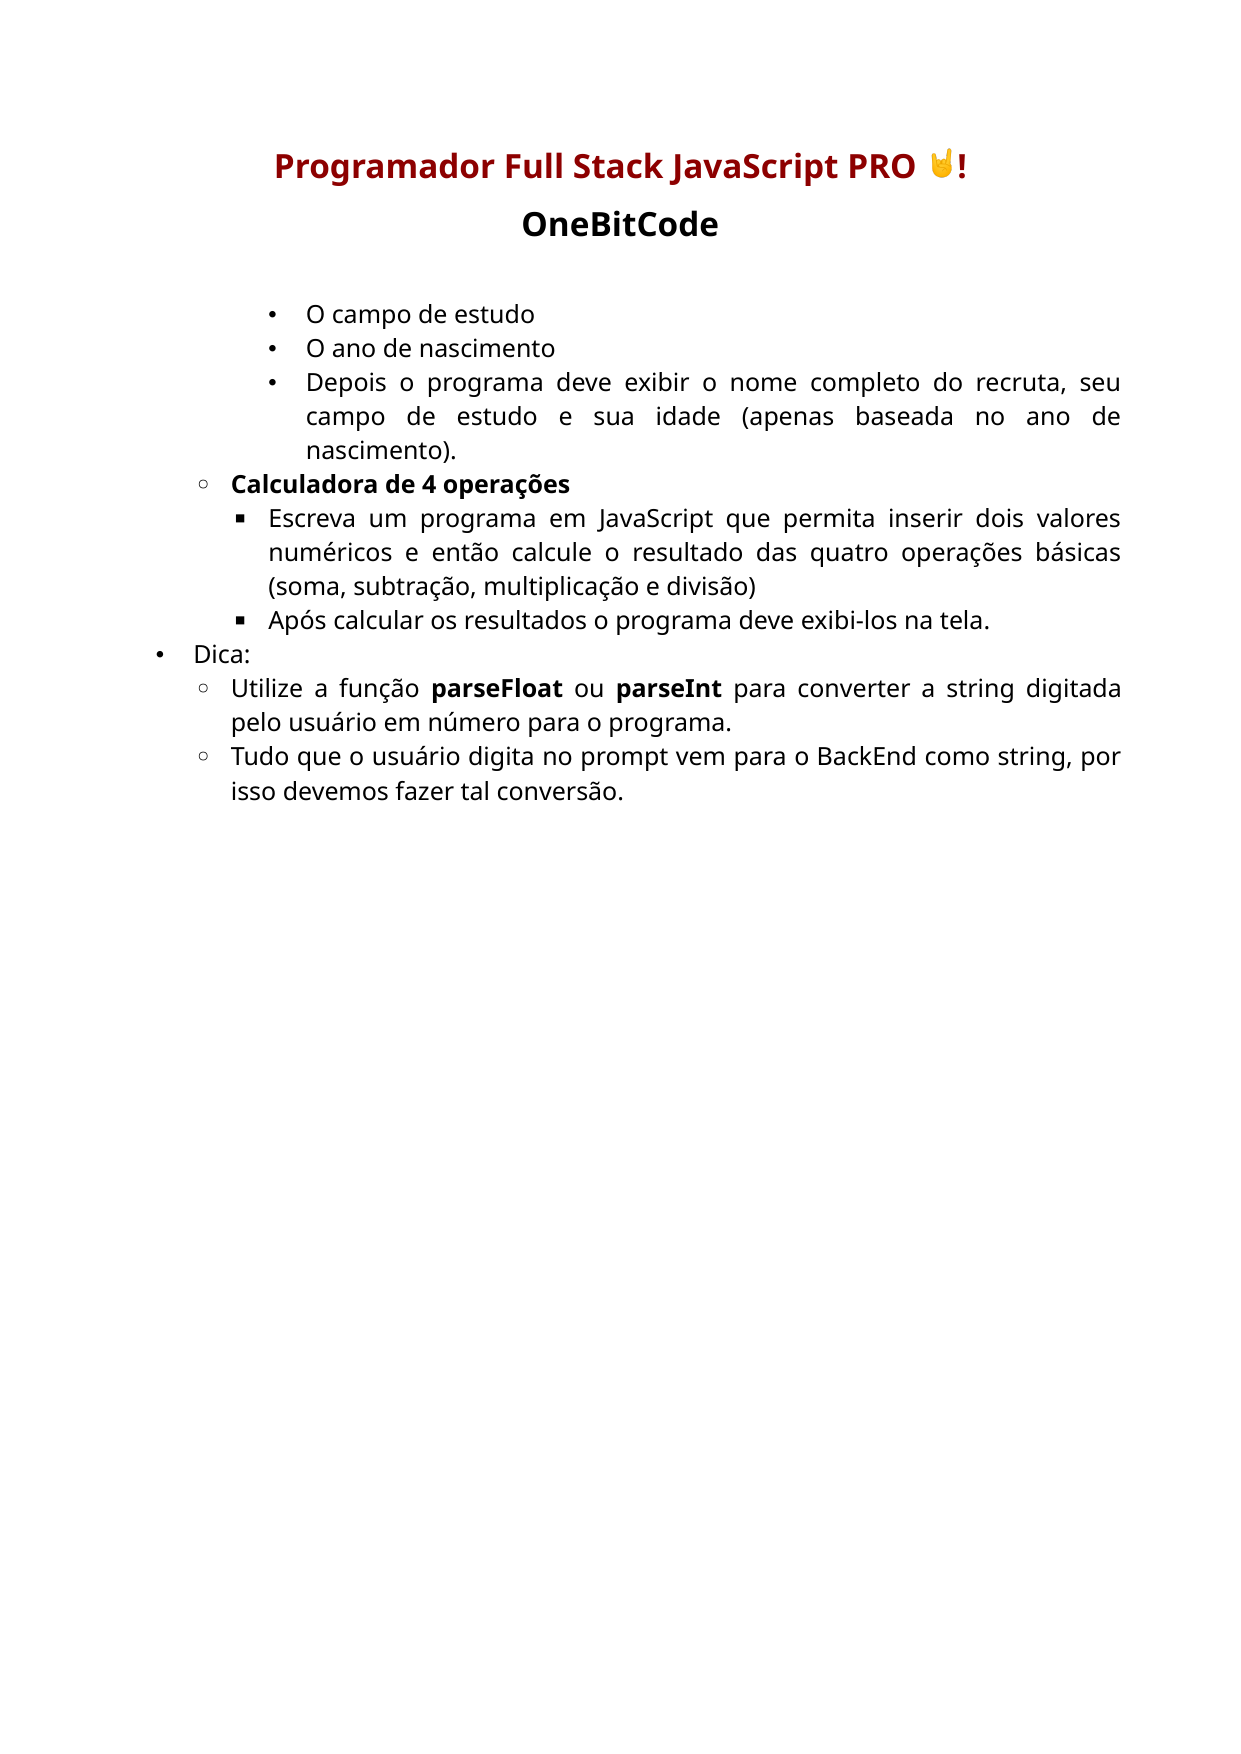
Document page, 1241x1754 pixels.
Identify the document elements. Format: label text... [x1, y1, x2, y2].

picture [925, 147, 958, 179]
list Tudo que o usuário digita no prompt vem para o BackEnd como string, por isso devemos fazer tal conversão. [193, 739, 1122, 807]
list O ano de nascimento [268, 330, 1122, 364]
list Calculadora de 4 operações [193, 467, 1122, 501]
list Após calcular os resultados o programa deve exibi-los na tela. [231, 603, 1122, 637]
list Dica: [156, 637, 1122, 671]
list Depois o programa deve exibir o nome completo do recruta, seu campo de estudo e sua idade (apenas baseada no ano de nascimento). [268, 364, 1122, 467]
list Escreva um programa em JavaScript que permita inserir dois valores numéricos e então calcule o resultado das quatro operações básicas (soma, subtração, multiplicação e divisão) [231, 501, 1122, 603]
list O campo de estudo [268, 296, 1122, 330]
list Utilize a função parseFloat ou parseInt para converter a string digitada pelo usuário em número para o programa. [193, 671, 1122, 739]
